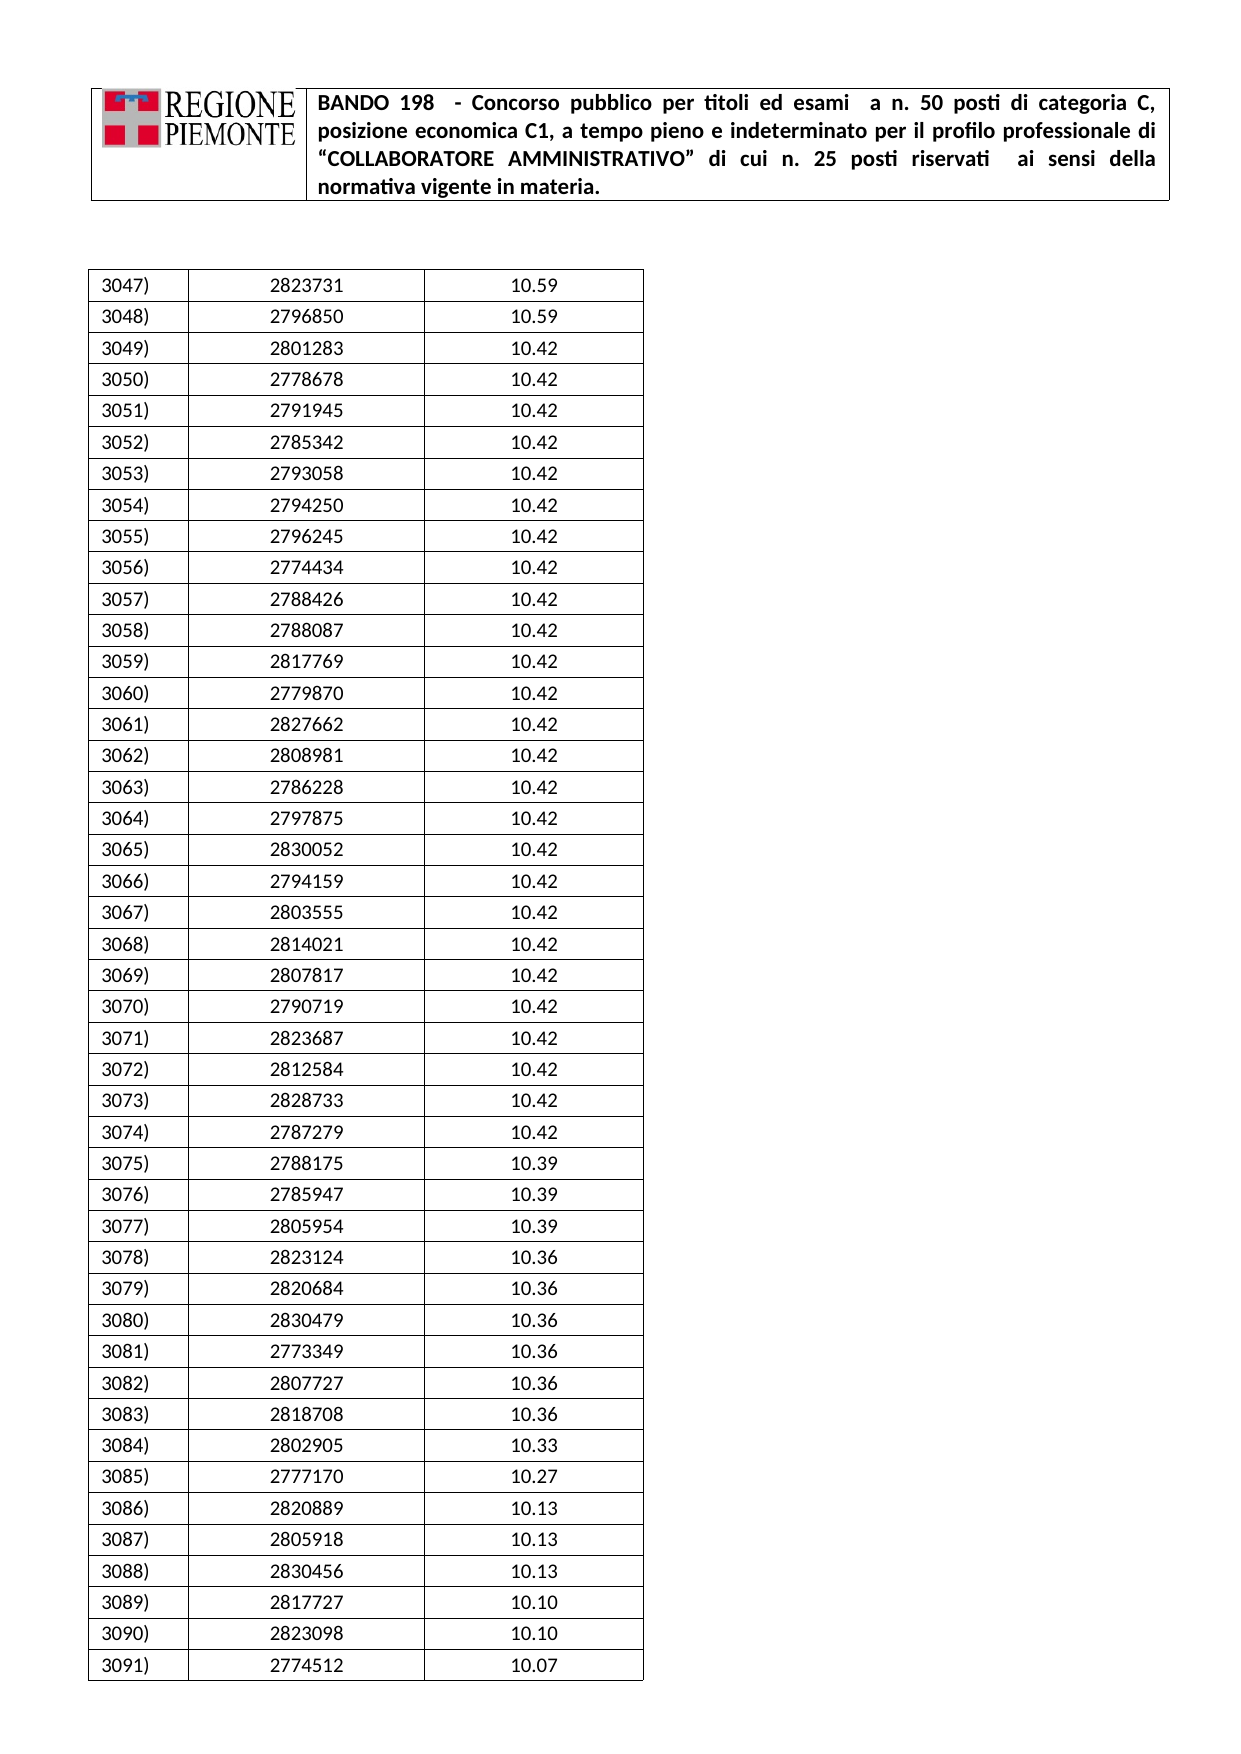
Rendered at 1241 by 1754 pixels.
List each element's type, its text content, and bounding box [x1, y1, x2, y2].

table_cell [89, 1148, 188, 1178]
table_cell 10,39 [425, 1211, 643, 1241]
table_cell 10,36 [425, 1242, 643, 1273]
table_cell [89, 1587, 188, 1617]
table_cell 2805954 [189, 1211, 424, 1241]
table_cell [89, 772, 188, 802]
table_cell [89, 1305, 188, 1335]
table_cell [89, 1462, 188, 1492]
table_cell [89, 1493, 188, 1523]
table_cell 10,42 [425, 772, 643, 802]
table_cell [89, 709, 188, 739]
table_cell 2812584 [189, 1054, 424, 1084]
table_cell [89, 1336, 188, 1367]
table_cell 10,42 [425, 1117, 643, 1147]
table_cell 2820889 [189, 1493, 424, 1523]
table_cell 10,42 [425, 615, 643, 646]
table_cell 2788087 [189, 615, 424, 646]
table_cell 10,42 [425, 459, 643, 489]
table_cell 10,36 [425, 1399, 643, 1429]
table_cell 2794159 [189, 866, 424, 896]
table_cell 10,42 [425, 1023, 643, 1053]
table_cell 2796850 [189, 302, 424, 332]
table_cell 10,36 [425, 1368, 643, 1398]
table_cell 10,07 [425, 1650, 643, 1680]
table_cell [89, 396, 188, 426]
table_cell 10,42 [425, 647, 643, 677]
table_cell [89, 1368, 188, 1398]
table_cell [89, 427, 188, 457]
table_cell 2801283 [189, 333, 424, 363]
table_cell 10,42 [425, 897, 643, 928]
table_cell [89, 1274, 188, 1304]
table_cell [89, 1399, 188, 1429]
table_cell 10,42 [425, 991, 643, 1022]
table_cell 10,42 [425, 396, 643, 426]
table_cell 2823731 [189, 270, 424, 301]
table_cell 10,36 [425, 1305, 643, 1335]
table_cell [89, 1117, 188, 1147]
table_cell [89, 1086, 188, 1116]
table_cell [89, 1650, 188, 1680]
table_cell 2830456 [189, 1556, 424, 1586]
table_cell [89, 1619, 188, 1649]
table_cell 2774512 [189, 1650, 424, 1680]
table_cell [89, 552, 188, 583]
table_cell 2790719 [189, 991, 424, 1022]
table_cell 2778678 [189, 364, 424, 395]
table_cell 2788426 [189, 584, 424, 614]
table_cell 2803555 [189, 897, 424, 928]
table_cell 10,42 [425, 803, 643, 834]
table_cell 10,59 [425, 302, 643, 332]
table_cell 2823098 [189, 1619, 424, 1649]
table_cell 2814021 [189, 929, 424, 959]
table_cell [89, 270, 188, 301]
table_cell 2823124 [189, 1242, 424, 1273]
table_cell [89, 960, 188, 990]
table_cell 2793058 [189, 459, 424, 489]
table_cell 10,42 [425, 678, 643, 708]
table_cell 2791945 [189, 396, 424, 426]
table_cell 2785947 [189, 1180, 424, 1210]
table_cell 2786228 [189, 772, 424, 802]
table_cell 10,13 [425, 1556, 643, 1586]
table_cell 10,42 [425, 584, 643, 614]
table_cell 2802905 [189, 1430, 424, 1461]
picture [101, 87, 296, 148]
table_cell 10,42 [425, 960, 643, 990]
table_cell [89, 302, 188, 332]
table_cell 10,42 [425, 866, 643, 896]
table_cell 2773349 [189, 1336, 424, 1367]
table_cell 2818708 [189, 1399, 424, 1429]
table_cell 2785342 [189, 427, 424, 457]
table_cell 2823687 [189, 1023, 424, 1053]
table_cell [89, 991, 188, 1022]
table_cell 2777170 [189, 1462, 424, 1492]
table_cell 10,33 [425, 1430, 643, 1461]
table_cell 2808981 [189, 741, 424, 771]
table_cell [89, 835, 188, 865]
table_cell 2827662 [189, 709, 424, 739]
table_cell [89, 333, 188, 363]
table_cell 10,10 [425, 1619, 643, 1649]
table_cell 2830052 [189, 835, 424, 865]
table_cell 10,59 [425, 270, 643, 301]
table_cell 2788175 [189, 1148, 424, 1178]
table_cell [89, 803, 188, 834]
table_cell [89, 1556, 188, 1586]
table_cell 10,13 [425, 1525, 643, 1555]
table_cell 2797875 [189, 803, 424, 834]
table_cell 10,42 [425, 929, 643, 959]
table_cell [89, 741, 188, 771]
table_cell 2774434 [189, 552, 424, 583]
table_cell 10,42 [425, 741, 643, 771]
table_cell 2817727 [189, 1587, 424, 1617]
table_cell 2828733 [189, 1086, 424, 1116]
table_cell [89, 1430, 188, 1461]
table_cell [89, 678, 188, 708]
table_cell 10,10 [425, 1587, 643, 1617]
table_cell [89, 1242, 188, 1273]
table_cell 10,42 [425, 552, 643, 583]
table_cell [89, 897, 188, 928]
table_cell 10,42 [425, 427, 643, 457]
table_cell 10,13 [425, 1493, 643, 1523]
table_cell 2817769 [189, 647, 424, 677]
table_cell 10,36 [425, 1336, 643, 1367]
table_cell [89, 1023, 188, 1053]
table_cell 10,27 [425, 1462, 643, 1492]
table_cell 10,39 [425, 1180, 643, 1210]
table_cell [89, 1180, 188, 1210]
table_cell 10,42 [425, 364, 643, 395]
table_cell 2807817 [189, 960, 424, 990]
table_cell [89, 1525, 188, 1555]
table_cell 10,42 [425, 835, 643, 865]
table_cell 10,36 [425, 1274, 643, 1304]
table_cell [89, 1054, 188, 1084]
table_cell 10,42 [425, 1054, 643, 1084]
table_cell 2807727 [189, 1368, 424, 1398]
table_cell 2805918 [189, 1525, 424, 1555]
table_cell 10,42 [425, 490, 643, 520]
table_cell 10,42 [425, 333, 643, 363]
table_cell 10,42 [425, 709, 643, 739]
table_cell 10,42 [425, 1086, 643, 1116]
table_cell 2830479 [189, 1305, 424, 1335]
table_cell [89, 1211, 188, 1241]
table_cell [89, 364, 188, 395]
table_cell [89, 521, 188, 551]
table_cell [89, 929, 188, 959]
table_cell 2779870 [189, 678, 424, 708]
table_cell 2796245 [189, 521, 424, 551]
table_cell [89, 490, 188, 520]
table_cell 2820684 [189, 1274, 424, 1304]
table_cell 2787279 [189, 1117, 424, 1147]
table_cell [89, 647, 188, 677]
table_cell [89, 615, 188, 646]
table_cell [89, 459, 188, 489]
table_cell [89, 866, 188, 896]
table_cell [89, 584, 188, 614]
table_cell 2794250 [189, 490, 424, 520]
table_cell 10,39 [425, 1148, 643, 1178]
table_cell 10,42 [425, 521, 643, 551]
